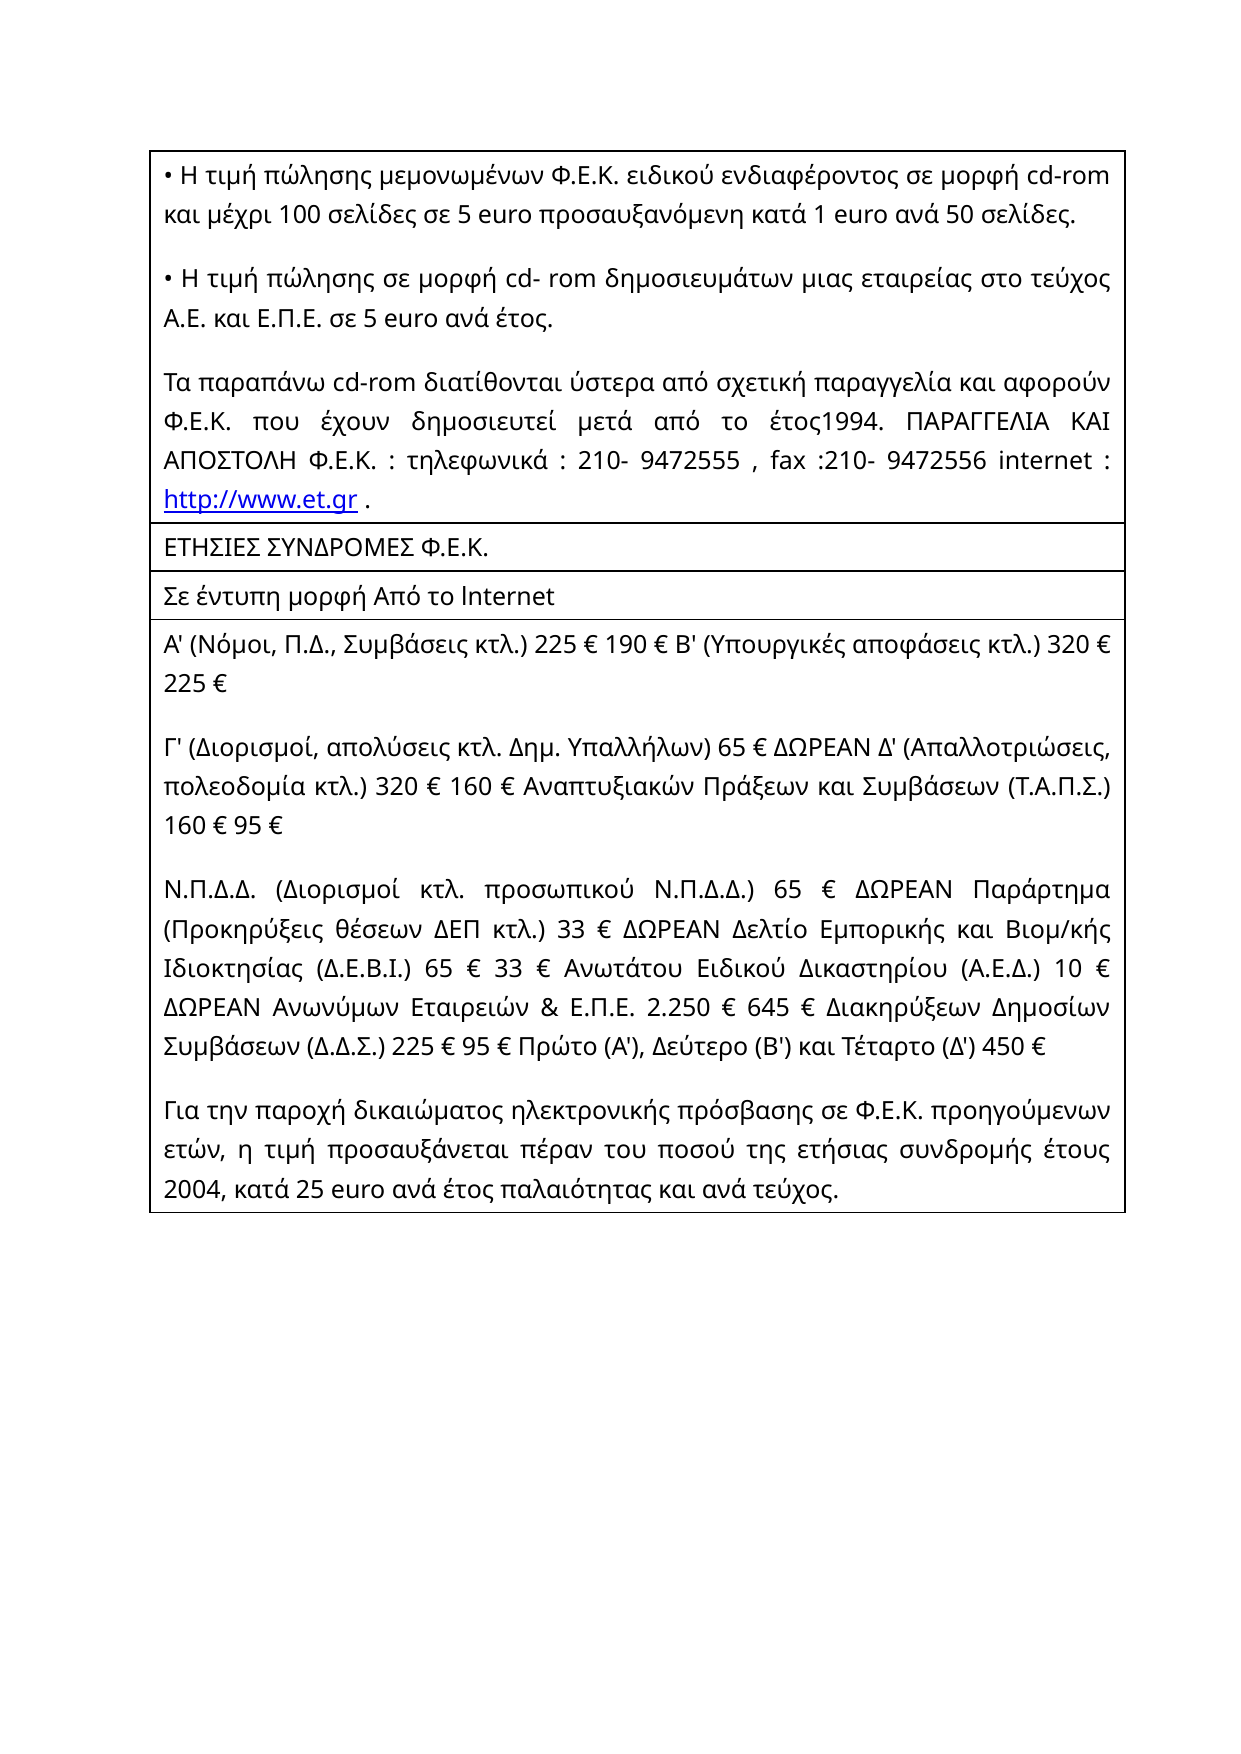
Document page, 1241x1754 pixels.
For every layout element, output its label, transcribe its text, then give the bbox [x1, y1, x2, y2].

table_cell Σε έντυπη μορφή Από το lnternet [151, 572, 1124, 618]
table_cell ΕΤΗΣΙΕΣ ΣΥΝΔΡΟΜΕΣ Φ.Ε.Κ. [151, 524, 1124, 570]
table_cell Α' (Νόμοι, Π.Δ., Συμβάσεις κτλ.) 225 € 190 € Β' (Υπουργικές αποφάσεις κτλ.) 320 € 225 € Γ' (Διορισμοί, απολύσεις κτλ. Δημ. Υπαλλήλων) 65 € ΔΩΡΕΑΝ Δ' (Απαλλοτριώσεις, πολεοδομία κτλ.) 320 € 160 € Αναπτυξιακών Πράξεων και Συμβάσεων (Τ.Α.Π.Σ.) 160 € 95 € Ν.Π.Δ.Δ. (Διορισμοί κτλ. προσωπικού Ν.Π.Δ.Δ.) 65 € ΔΩΡΕΑΝ Παράρτημα (Προκηρύξεις θέσεων ΔΕΠ κτλ.) 33 € ΔΩΡΕΑΝ Δελτίο Εμπορικής και Βιομ/κής Ιδιοκτησίας (Δ.Ε.Β.Ι.) 65 € 33 € Ανωτάτου Ειδικού Δικαστηρίου (Α.Ε.Δ.) 10 € ΔΩΡΕΑΝ Ανωνύμων Εταιρειών & Ε.Π.Ε. 2.250 € 645 € Διακηρύξεων Δημοσίων Συμβάσεων (Δ.Δ.Σ.) 225 € 95 € Πρώτο (A'), Δεύτερο (Β') και Τέταρτο (Δ') 450 € Για την παροχή δικαιώματος ηλεκτρονικής πρόσβασης σε Φ.Ε.Κ. προηγούμενων ετών, η τιμή προσαυξάνεται πέραν του ποσού της ετήσιας συνδρομής έτους 2004, κατά 25 euro ανά έτος παλαιότητας και ανά τεύχος. [151, 620, 1124, 1212]
table_cell • Η τιμή πώλησης μεμονωμένων Φ.Ε.Κ. ειδικού ενδιαφέροντος σε μορφή cd-rom και μέχρι 100 σελίδες σε 5 euro προσαυξανόμενη κατά 1 euro ανά 50 σελίδες. • Η τιμή πώλησης σε μορφή cd- rom δημοσιευμάτων μιας εταιρείας στο τεύχος Α.Ε. και Ε.Π.Ε. σε 5 euro ανά έτος. Τα παραπάνω cd-rom διατίθονται ύστερα από σχετική παραγγελία και αφορούν Φ.Ε.Κ. που έχουν δημοσιευτεί μετά από το έτος1994. ΠΑΡΑΓΓΕΛΙΑ ΚΑΙ ΑΠΟΣΤΟΛΗ Φ.Ε.Κ. : τηλεφωνικά : 210- 9472555 , fax :210- 9472556 internet : http://www.et.gr . [151, 152, 1124, 522]
